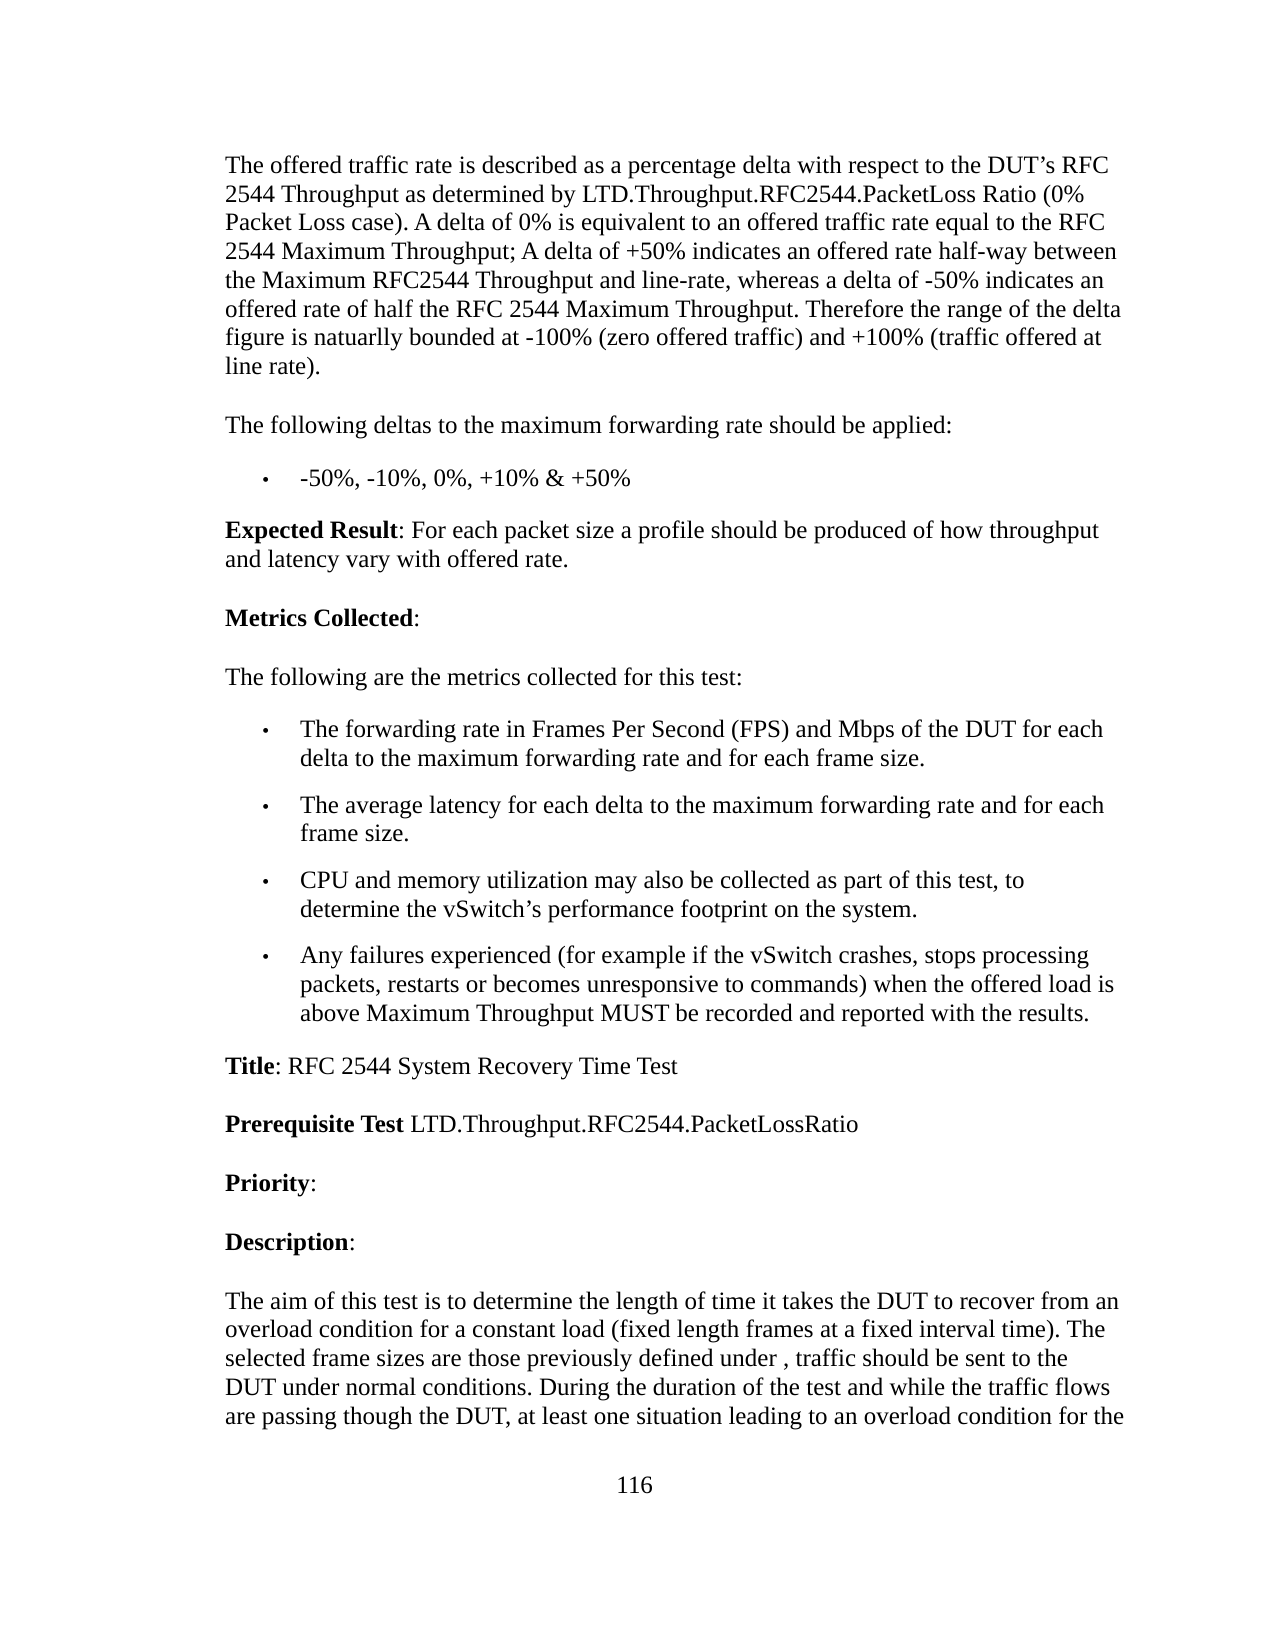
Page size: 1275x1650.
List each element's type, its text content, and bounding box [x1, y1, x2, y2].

list The average latency for each delta to the maximum forwarding rate and for each frame size. [262, 790, 1125, 847]
text The aim of this test is to determine the length of time it takes the DUT to recover from an overload condition for a constant load (fixed length frames at a fixed interval time). The selected frame sizes are those previously defined under , traffic should be sent to the DUT under normal conditions. During the duration of the test and while the traffic flows are passing though the DUT, at least one situation leading to an overload condition for the [225, 1286, 1125, 1429]
text Prerequisite Test LTD.Throughput.RFC2544.PacketLossRatio [225, 1109, 1125, 1138]
list Any failures experienced (for example if the vSwitch crashes, stops processing packets, restarts or becomes unresponsive to commands) when the offered load is above Maximum Throughput MUST be recorded and reported with the results. [262, 941, 1125, 1027]
text The following are the metrics collected for this test: [225, 662, 1125, 690]
text Title: RFC 2544 System Recovery Time Test [225, 1051, 1125, 1079]
list CPU and memory utilization may also be collected as part of this test, to determine the vSwitch’s performance footprint on the system. [262, 865, 1125, 923]
list -50%, -10%, 0%, +10% & +50% [262, 463, 1125, 491]
text Metrics Collected: [225, 603, 1125, 632]
text Priority: [225, 1168, 1125, 1197]
text Description: [225, 1227, 1125, 1256]
text The following deltas to the maximum forwarding rate should be applied: [225, 410, 1125, 439]
text Expected Result: For each packet size a profile should be produced of how throughput and latency vary with offered rate. [225, 515, 1125, 573]
text The offered traffic rate is described as a percentage delta with respect to the DUT’s RFC 2544 Throughput as determined by LTD.Throughput.RFC2544.PacketLoss Ratio (0% Packet Loss case). A delta of 0% is equivalent to an offered traffic rate equal to the RFC 2544 Maximum Throughput; A delta of +50% indicates an offered rate half-way between the Maximum RFC2544 Throughput and line-rate, whereas a delta of -50% indicates an offered rate of half the RFC 2544 Maximum Throughput. Therefore the range of the delta figure is natuarlly bounded at -100% (zero offered traffic) and +100% (traffic offered at line rate). [225, 150, 1125, 380]
list The forwarding rate in Frames Per Second (FPS) and Mbps of the DUT for each delta to the maximum forwarding rate and for each frame size. [262, 714, 1125, 772]
